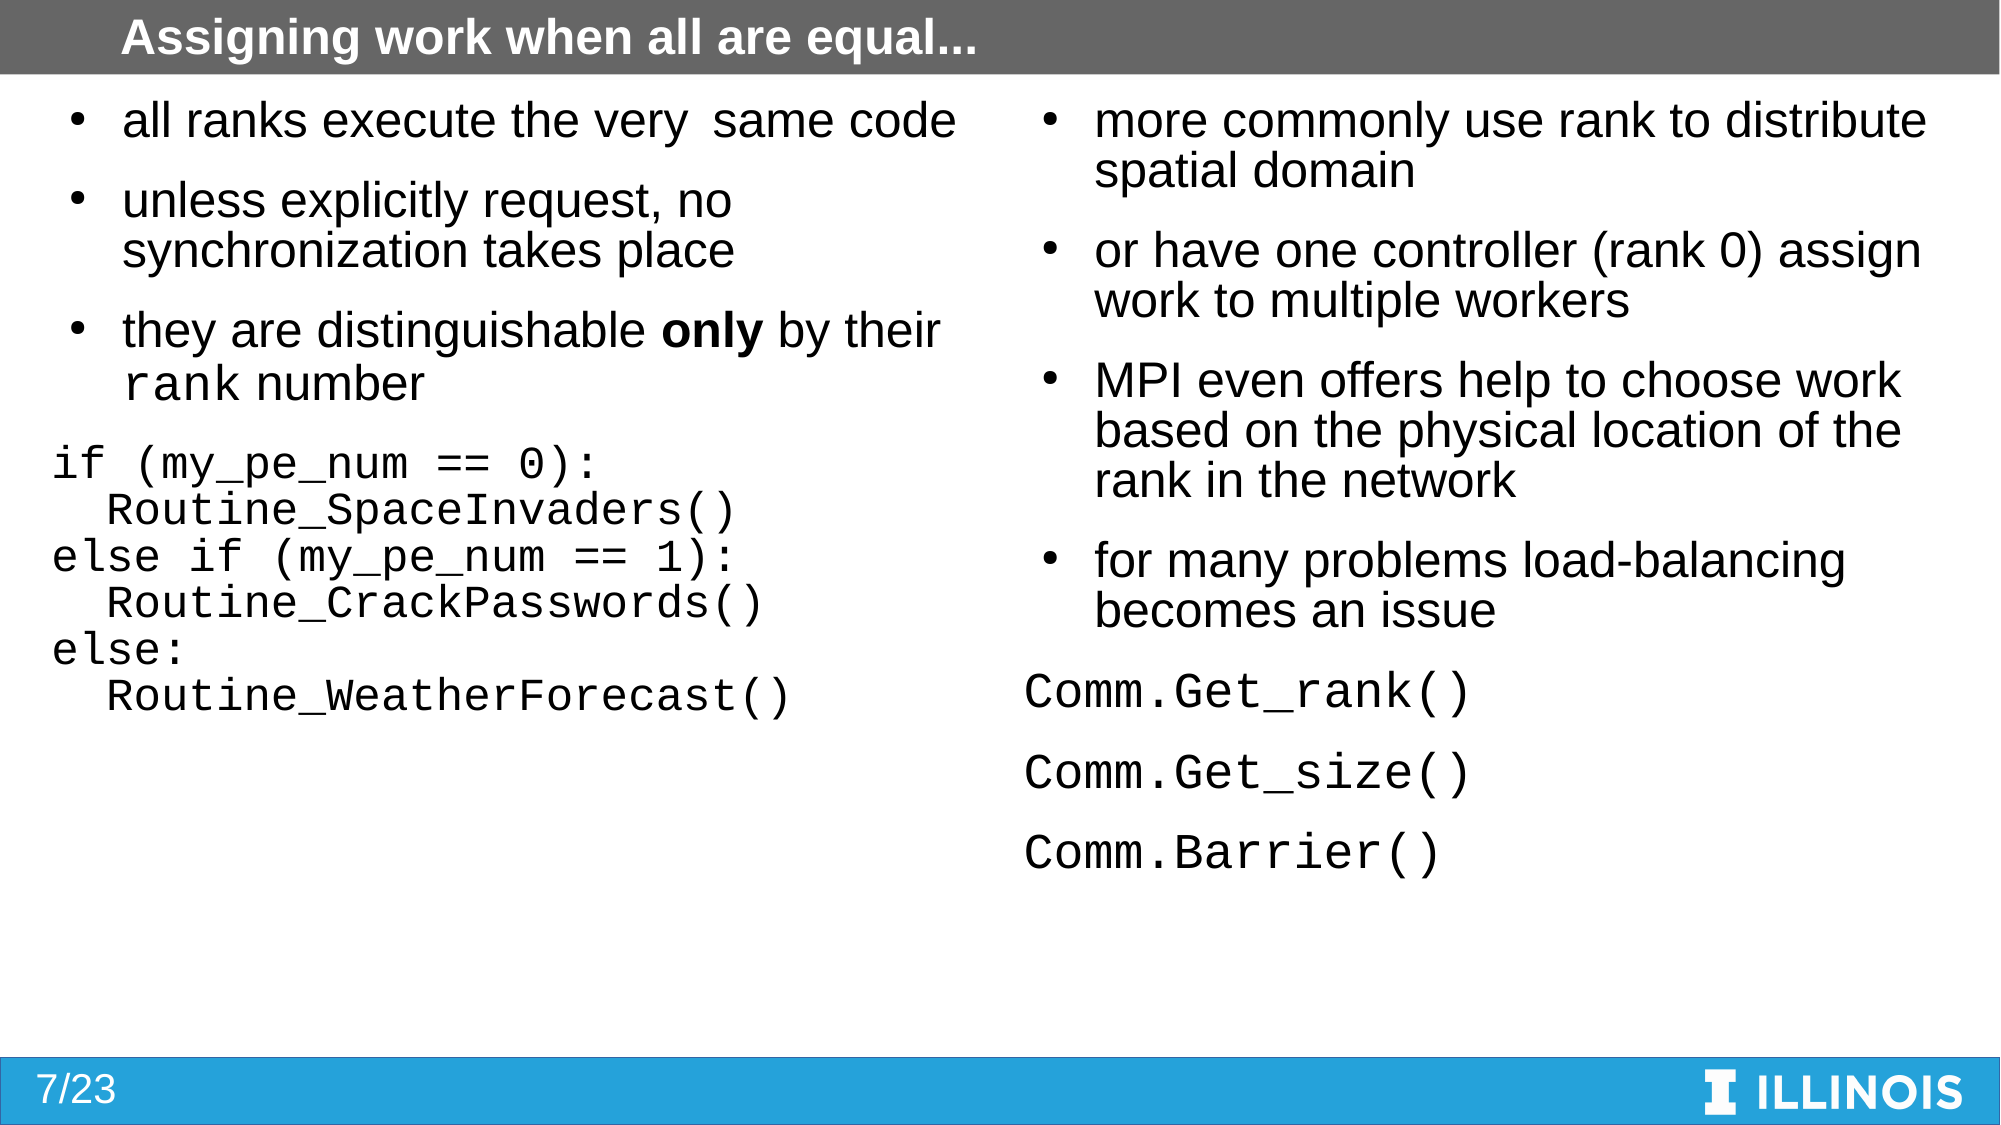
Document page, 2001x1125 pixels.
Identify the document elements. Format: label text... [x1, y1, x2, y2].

list more commonly use rank to distribute spatial domain or have one controller (rank 0) assign work to multiple workers MPI even offers help to choose work based on the physical location of the rank in the network for many problems load-balancing becomes an issue Comm.Get_rank() Comm.Get_size() Comm.Barrier() [1023, 97, 1950, 1058]
picture [1705, 1069, 1962, 1115]
list all ranks execute the very same code unless explicitly request, no synchronization takes place they are distinguishable only by their rank number if (my_pe_num == 0): Routine_SpaceInvaders() else if (my_pe_num == 1): Routine_CrackPasswords() else: Routine_WeatherForecast() [51, 97, 978, 1058]
title Assigning work when all are equal... [0, 0, 2000, 75]
